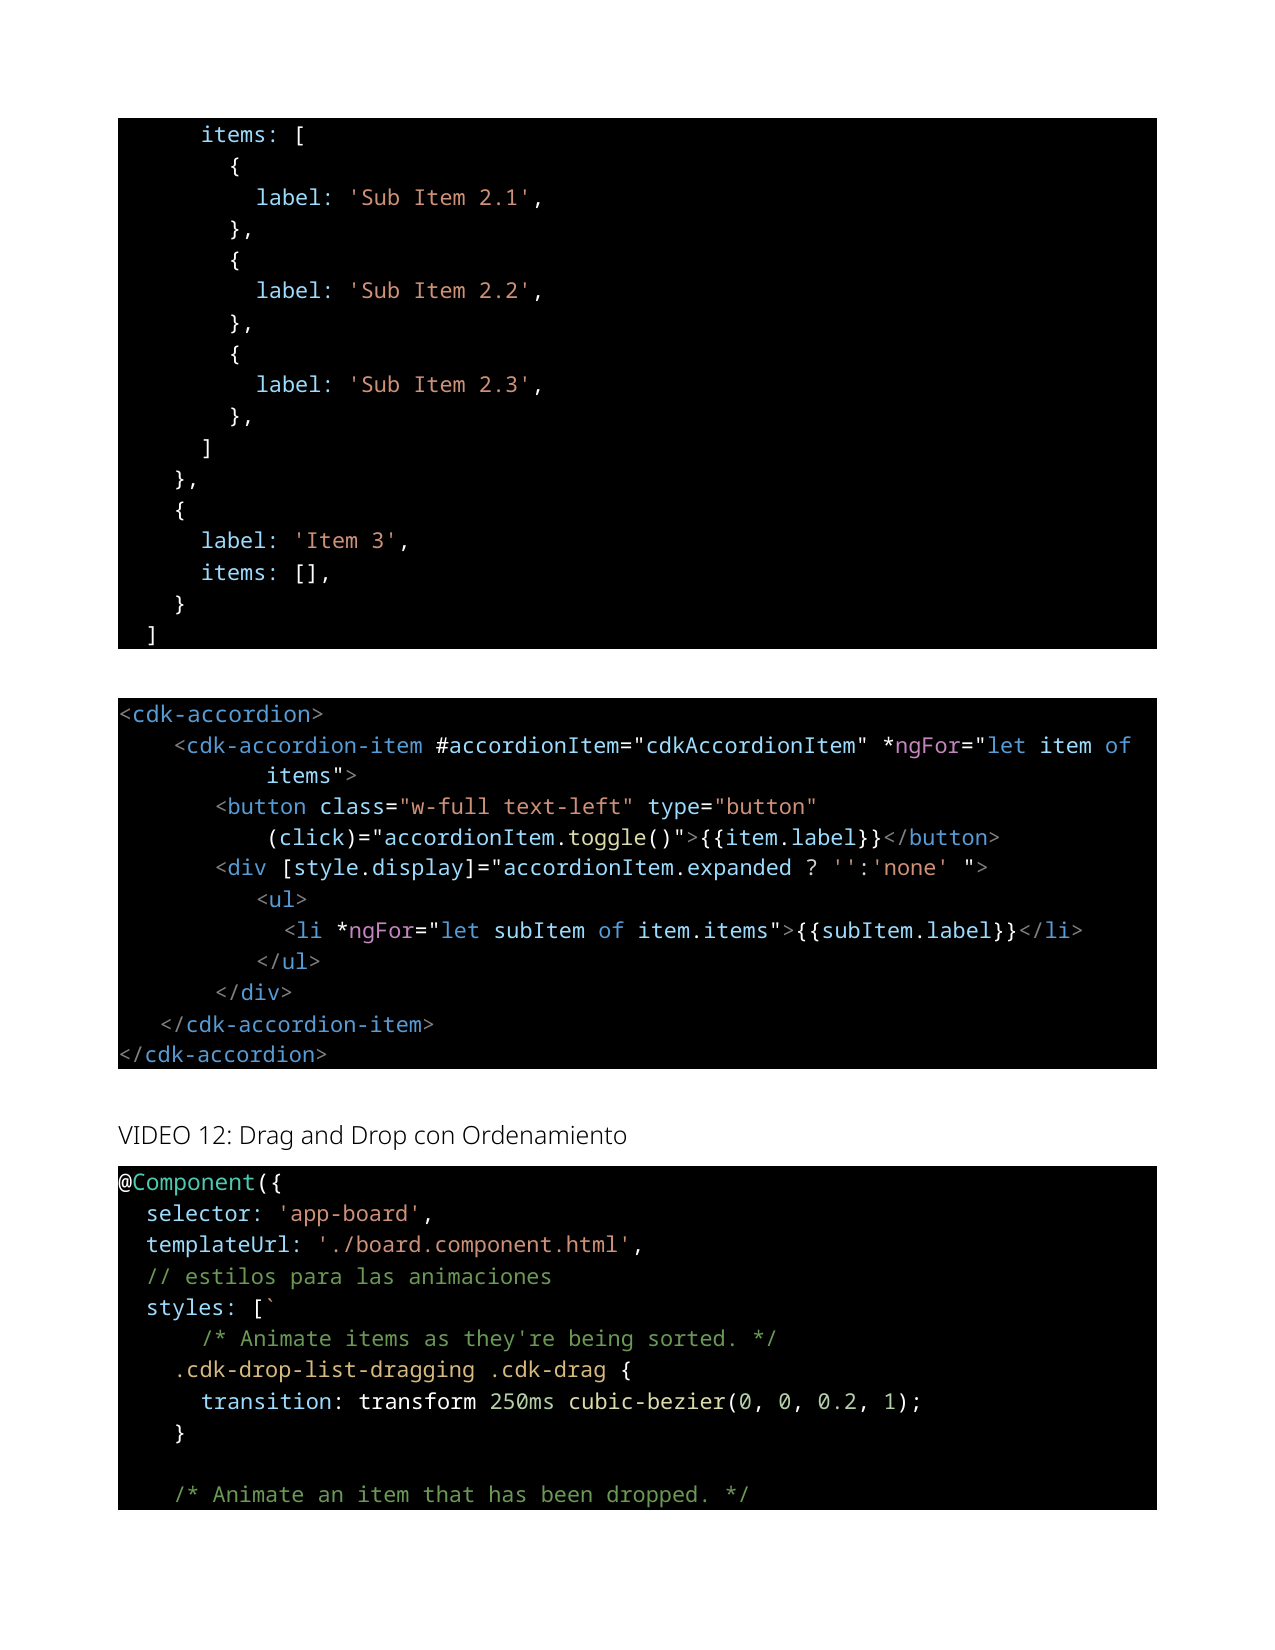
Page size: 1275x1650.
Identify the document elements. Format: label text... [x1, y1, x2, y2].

text /* Animate items as they're being sorted. */ [118, 1322, 1157, 1353]
text selector: 'app-board', [118, 1197, 1157, 1228]
text styles: [` [118, 1291, 1157, 1322]
text { [118, 243, 1157, 274]
text { [118, 337, 1157, 368]
text }, [118, 462, 1157, 493]
text .cdk-drop-list-dragging .cdk-drag { [118, 1353, 1157, 1385]
text { [118, 149, 1157, 181]
text </ul> [118, 945, 1157, 976]
text <ul> [118, 883, 1157, 914]
text ] [118, 431, 1157, 462]
text label: 'Sub Item 2.2', [118, 274, 1157, 306]
text <cdk-accordion-item #accordionItem="cdkAccordionItem" *ngFor="let item of items"> [118, 729, 1157, 790]
text } [118, 587, 1157, 618]
text </cdk-accordion> [118, 1039, 1157, 1069]
text templateUrl: './board.component.html', [118, 1228, 1157, 1260]
text } [118, 1416, 1157, 1447]
text </cdk-accordion-item> [118, 1008, 1157, 1039]
text <button class="w-full text-left" type="button" (click)="accordionItem.toggle()">{{item.label}}</button> [118, 790, 1157, 851]
text }, [118, 212, 1157, 243]
text { [118, 493, 1157, 524]
text <li *ngFor="let subItem of item.items">{{subItem.label}}</li> [118, 914, 1157, 945]
text </div> [118, 976, 1157, 1008]
text label: 'Sub Item 2.1', [118, 181, 1157, 212]
text transition: transform 250ms cubic-bezier(0, 0, 0.2, 1); [118, 1385, 1157, 1416]
text @Component({ [118, 1166, 1157, 1197]
text <cdk-accordion> [118, 698, 1157, 729]
text items: [], [118, 556, 1157, 587]
text <div [style.display]="accordionItem.expanded ? '':'none' "> [118, 851, 1157, 883]
text label: 'Sub Item 2.3', [118, 368, 1157, 399]
text }, [118, 399, 1157, 431]
text // estilos para las animaciones [118, 1260, 1157, 1291]
text VIDEO 12: Drag and Drop con Ordenamiento [118, 1117, 1157, 1151]
text /* Animate an item that has been dropped. */ [118, 1478, 1157, 1510]
text ] [118, 618, 1157, 649]
text }, [118, 306, 1157, 337]
text items: [ [118, 118, 1157, 149]
text label: 'Item 3', [118, 524, 1157, 556]
